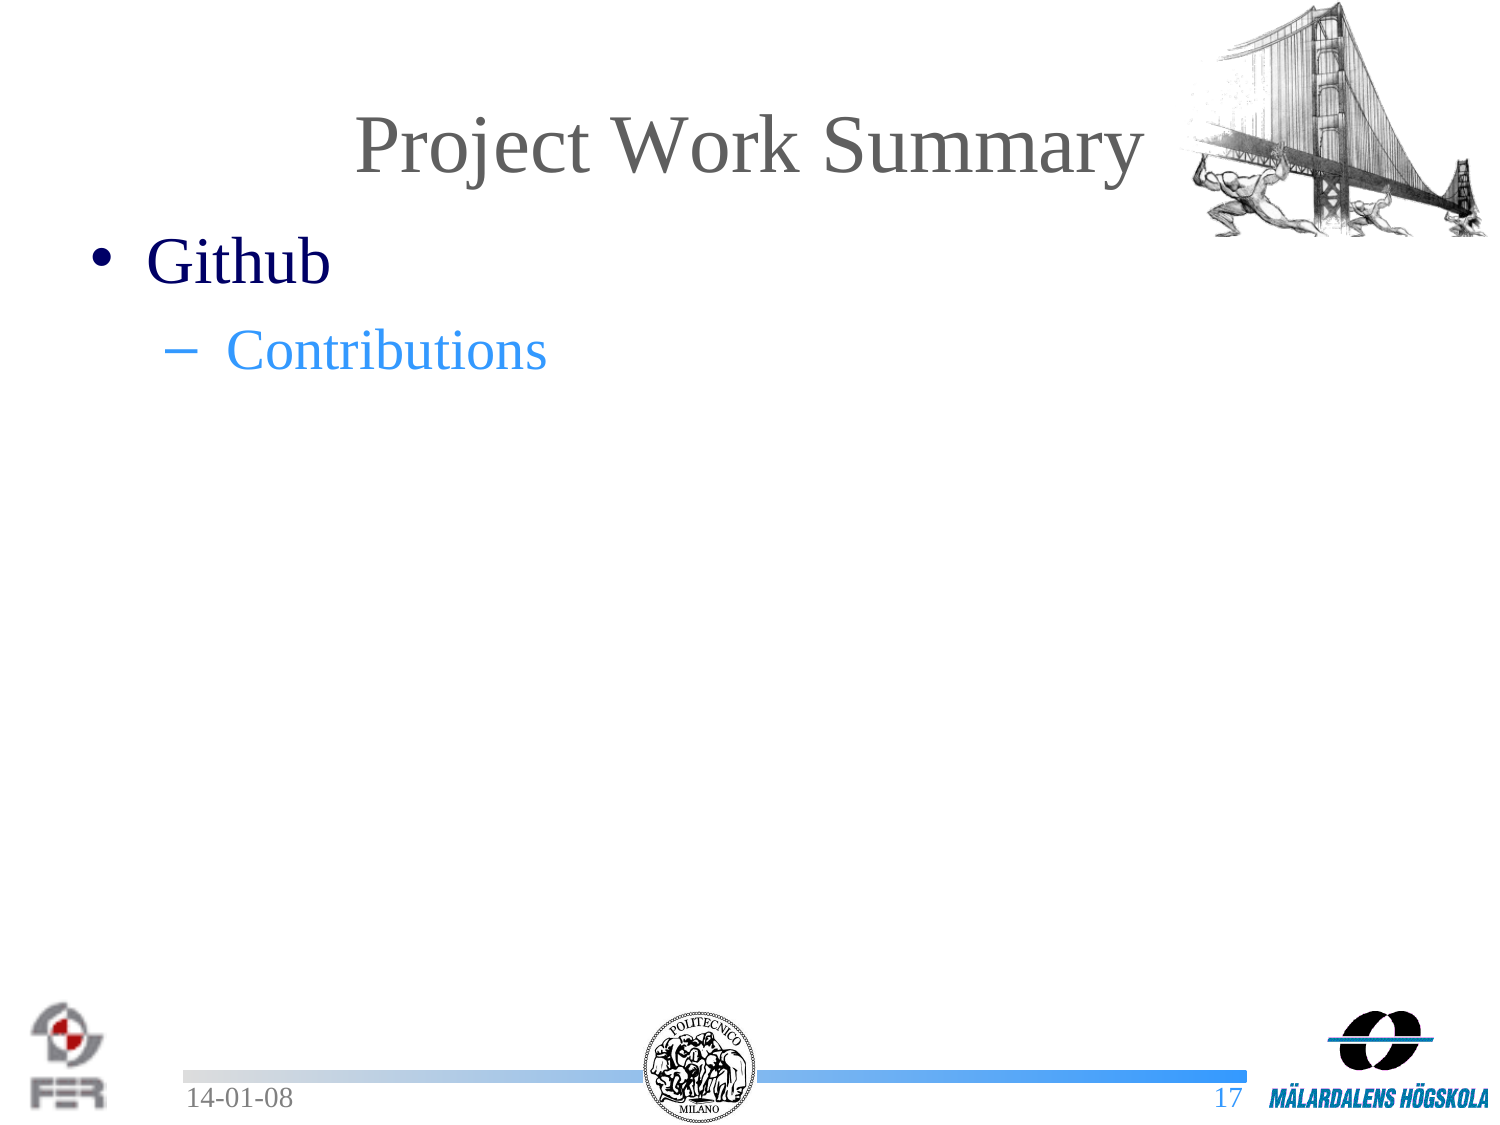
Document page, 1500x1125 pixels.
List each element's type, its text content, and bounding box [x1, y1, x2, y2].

picture [29, 987, 107, 1125]
text_box [1186, 1070, 1258, 1114]
picture [1435, 1096, 1441, 1104]
picture [1269, 1011, 1488, 1108]
picture [1368, 1093, 1374, 1104]
text_box 14-01-08 [171, 1070, 396, 1114]
title Project Work Summary [75, 45, 1175, 209]
list Github Contributions [75, 209, 1426, 952]
picture [1454, 1091, 1459, 1108]
picture [1175, 0, 1488, 237]
picture [643, 1011, 757, 1123]
